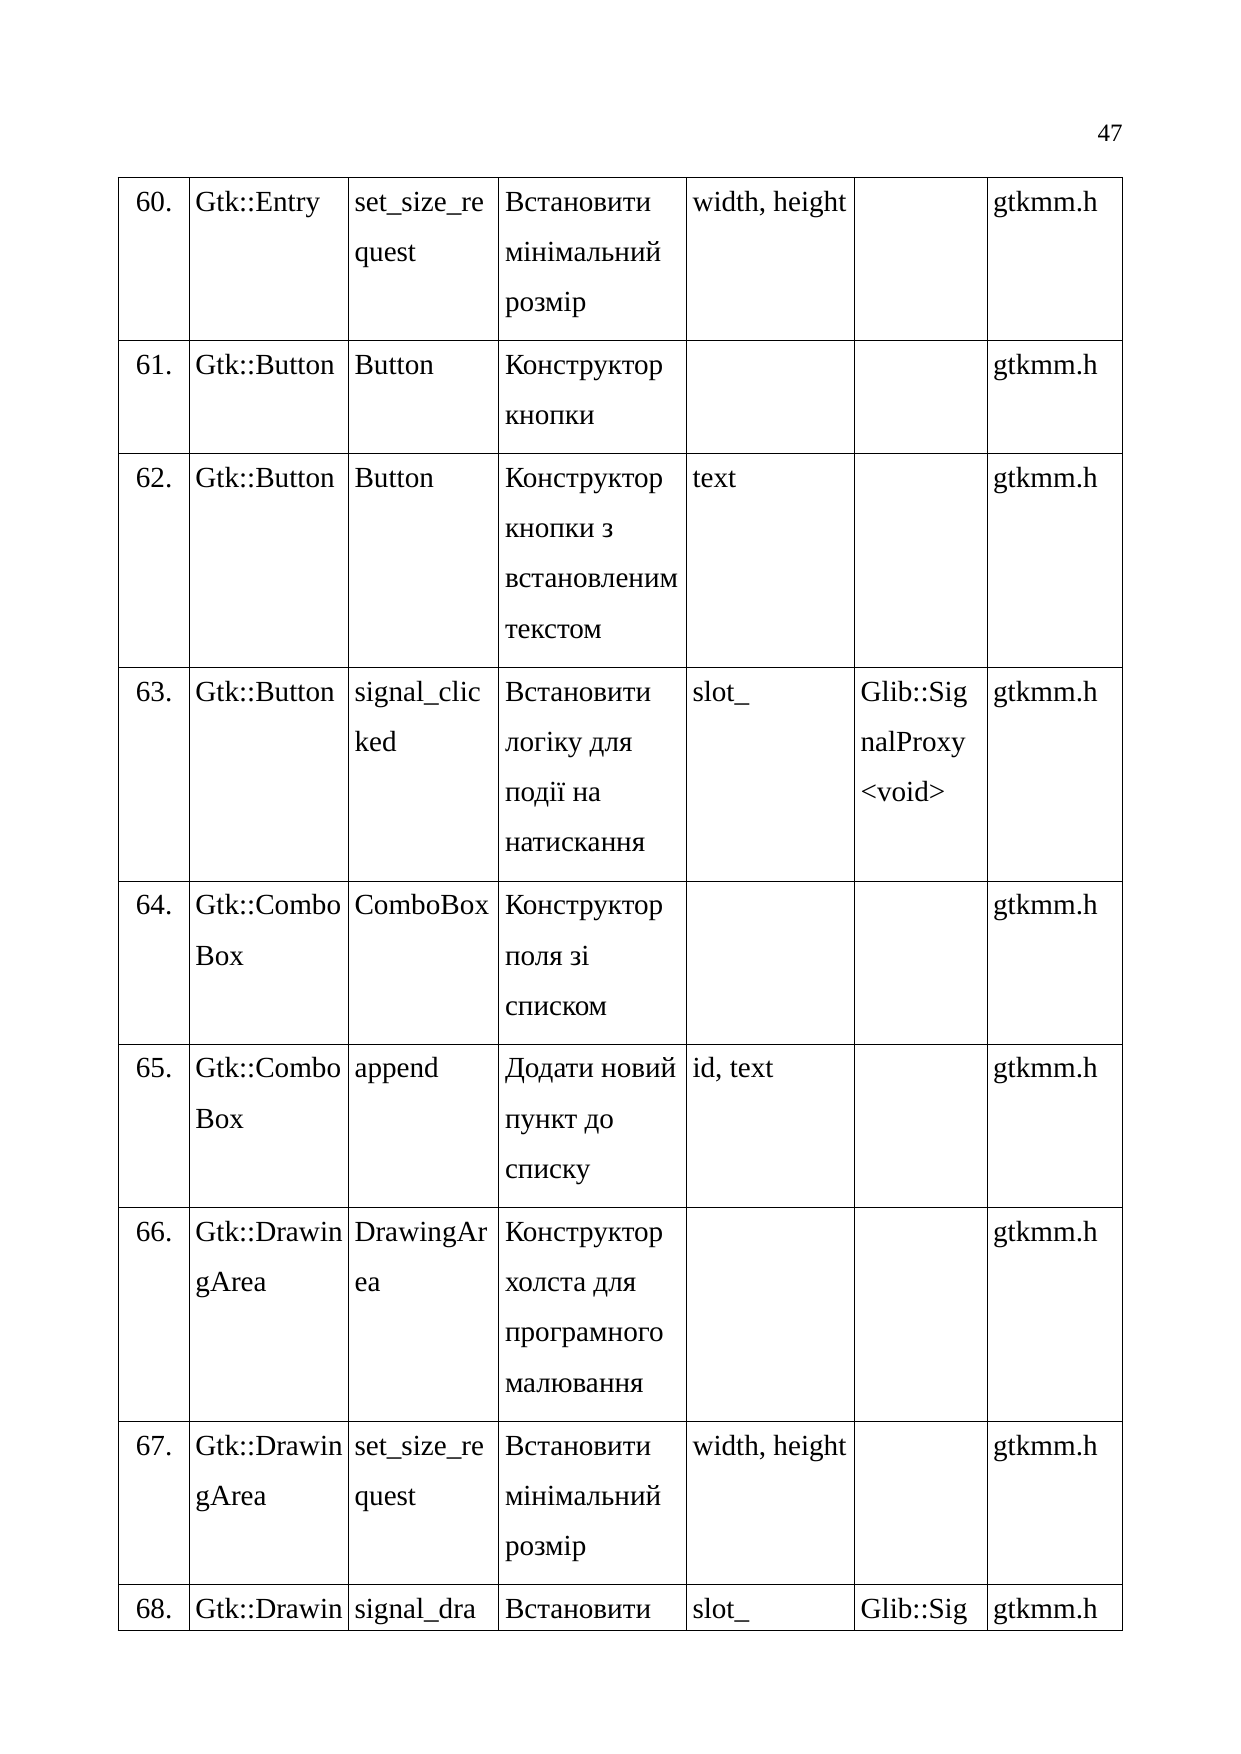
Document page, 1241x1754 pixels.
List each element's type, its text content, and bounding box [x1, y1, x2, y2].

table_cell text [687, 454, 854, 667]
table_cell 65. [119, 1045, 189, 1207]
table_cell gtkmm.h [988, 341, 1122, 453]
table_cell 66. [119, 1208, 189, 1421]
table_cell gtkmm.h [988, 882, 1122, 1044]
table_cell Button [349, 454, 498, 667]
table_cell Встановити мінімальний розмір [499, 178, 686, 340]
table_cell slot_ [687, 668, 854, 881]
table_cell Gtk::Button [190, 668, 348, 881]
table_cell Gtk::DrawingArea [190, 1422, 348, 1584]
table_cell [687, 1208, 854, 1421]
table_cell ComboBox [349, 882, 498, 1044]
table_cell Glib::SignalProxy<void> [855, 668, 987, 881]
table_cell signal_dra [349, 1585, 498, 1630]
table_cell Встановити [499, 1585, 686, 1630]
table_cell Gtk::ComboBox [190, 1045, 348, 1207]
table_cell Glib::Sig [855, 1585, 987, 1630]
table_cell 60. [119, 178, 189, 340]
table_cell gtkmm.h [988, 1422, 1122, 1584]
table_cell 68. [119, 1585, 189, 1630]
table_cell width, height [687, 1422, 854, 1584]
table_cell set_size_request [349, 178, 498, 340]
table_cell 61. [119, 341, 189, 453]
table_cell width, height [687, 178, 854, 340]
table_cell 64. [119, 882, 189, 1044]
table_cell slot_ [687, 1585, 854, 1630]
table_cell [687, 882, 854, 1044]
table_cell [855, 341, 987, 453]
table_cell [855, 882, 987, 1044]
table_cell Конструктор кнопки [499, 341, 686, 453]
table_cell Конструктор холста для програмного малювання [499, 1208, 686, 1421]
table_cell 62. [119, 454, 189, 667]
table_cell [855, 178, 987, 340]
table_cell Gtk::Button [190, 454, 348, 667]
table_cell DrawingArea [349, 1208, 498, 1421]
table_cell Конструктор поля зі списком [499, 882, 686, 1044]
table_cell gtkmm.h [988, 454, 1122, 667]
table_cell gtkmm.h [988, 178, 1122, 340]
table_cell Gtk::Button [190, 341, 348, 453]
table_cell Gtk::Entry [190, 178, 348, 340]
table_cell gtkmm.h [988, 1208, 1122, 1421]
table_cell [855, 1208, 987, 1421]
table_cell Gtk::Drawin [190, 1585, 348, 1630]
table_cell [855, 1045, 987, 1207]
table_cell [855, 1422, 987, 1584]
table_cell Додати новий пункт до списку [499, 1045, 686, 1207]
table_cell Конструктор кнопки з встановленим текстом [499, 454, 686, 667]
table_cell gtkmm.h [988, 668, 1122, 881]
table_cell id, text [687, 1045, 854, 1207]
table_cell [855, 454, 987, 667]
table_cell Button [349, 341, 498, 453]
table_cell Gtk::ComboBox [190, 882, 348, 1044]
table_cell Gtk::DrawingArea [190, 1208, 348, 1421]
table_cell [687, 341, 854, 453]
table_cell set_size_request [349, 1422, 498, 1584]
table_cell append [349, 1045, 498, 1207]
table_cell 63. [119, 668, 189, 881]
table_cell 67. [119, 1422, 189, 1584]
table_cell Встановити логіку для події на натискання [499, 668, 686, 881]
table_cell Встановити мінімальний розмір [499, 1422, 686, 1584]
table_cell signal_clicked [349, 668, 498, 881]
table_cell gtkmm.h [988, 1585, 1122, 1630]
table_cell gtkmm.h [988, 1045, 1122, 1207]
